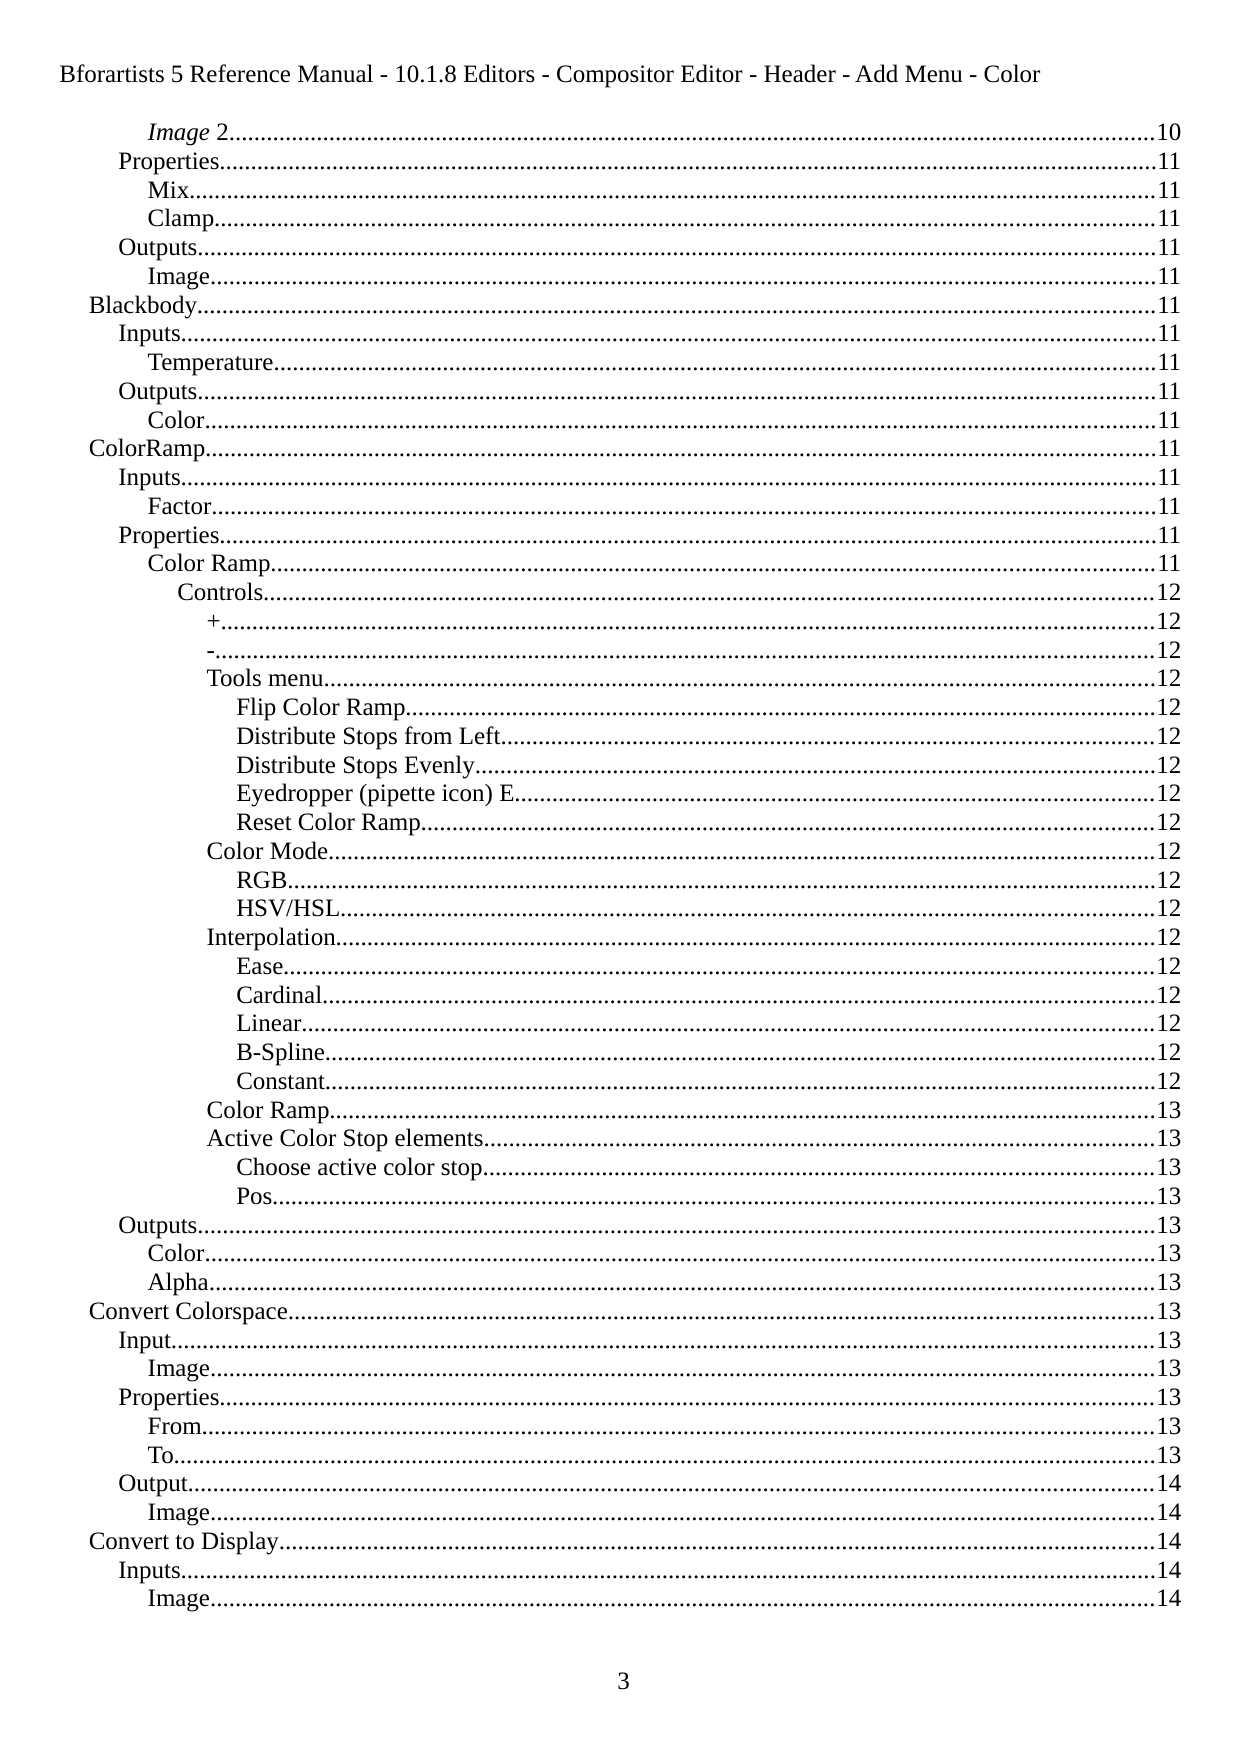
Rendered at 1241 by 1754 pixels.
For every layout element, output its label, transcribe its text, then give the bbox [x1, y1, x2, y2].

text HSV/HSL 12 [236, 893, 1181, 922]
text Inputs 11 [118, 462, 1181, 491]
text Image 14 [147, 1497, 1181, 1526]
text Image 14 [147, 1583, 1181, 1612]
text Ease 12 [236, 951, 1181, 980]
text Alpha 13 [147, 1267, 1181, 1296]
text From 13 [147, 1411, 1181, 1440]
text Interpolation 12 [206, 922, 1181, 951]
text Clamp 11 [147, 203, 1181, 232]
text Constant 12 [236, 1066, 1181, 1095]
text Temperature 11 [147, 347, 1181, 376]
text Output 14 [118, 1468, 1181, 1497]
text Image 2 10 [147, 117, 1181, 146]
text Image 11 [147, 261, 1181, 290]
text Tools menu 12 [206, 663, 1181, 692]
text Properties 11 [118, 146, 1181, 175]
text Color Ramp 11 [147, 548, 1181, 577]
text Color Ramp 13 [206, 1095, 1181, 1123]
text Properties 13 [118, 1382, 1181, 1411]
text - 12 [206, 635, 1181, 663]
text + 12 [206, 606, 1181, 635]
text Mix 11 [147, 175, 1181, 203]
text Factor 11 [147, 491, 1181, 520]
text Flip Color Ramp 12 [236, 692, 1181, 721]
text Properties 11 [118, 520, 1181, 548]
text ColorRamp 11 [88, 433, 1181, 462]
text Cardinal 12 [236, 980, 1181, 1008]
text Color Mode 12 [206, 836, 1181, 865]
text B-Spline 12 [236, 1037, 1181, 1066]
text Outputs 11 [118, 232, 1181, 261]
text RGB 12 [236, 865, 1181, 893]
text Choose active color stop 13 [236, 1152, 1181, 1181]
text Distribute Stops from Left 12 [236, 721, 1181, 750]
text Outputs 13 [118, 1210, 1181, 1238]
text Inputs 14 [118, 1555, 1181, 1583]
text Inputs 11 [118, 318, 1181, 347]
text Convert Colorspace 13 [88, 1296, 1181, 1325]
text Reset Color Ramp 12 [236, 807, 1181, 836]
text Convert to Display 14 [88, 1526, 1181, 1555]
text Outputs 11 [118, 376, 1181, 405]
text To 13 [147, 1440, 1181, 1468]
text Image 13 [147, 1353, 1181, 1382]
text Controls 12 [177, 577, 1181, 606]
text Input 13 [118, 1325, 1181, 1353]
text Eyedropper (pipette icon) E 12 [236, 778, 1181, 807]
text Distribute Stops Evenly 12 [236, 750, 1181, 778]
text Color 13 [147, 1238, 1181, 1267]
text Pos 13 [236, 1181, 1181, 1210]
text Blackbody 11 [88, 290, 1181, 318]
text Active Color Stop elements 13 [206, 1123, 1181, 1152]
text Linear 12 [236, 1008, 1181, 1037]
text Color 11 [147, 405, 1181, 433]
